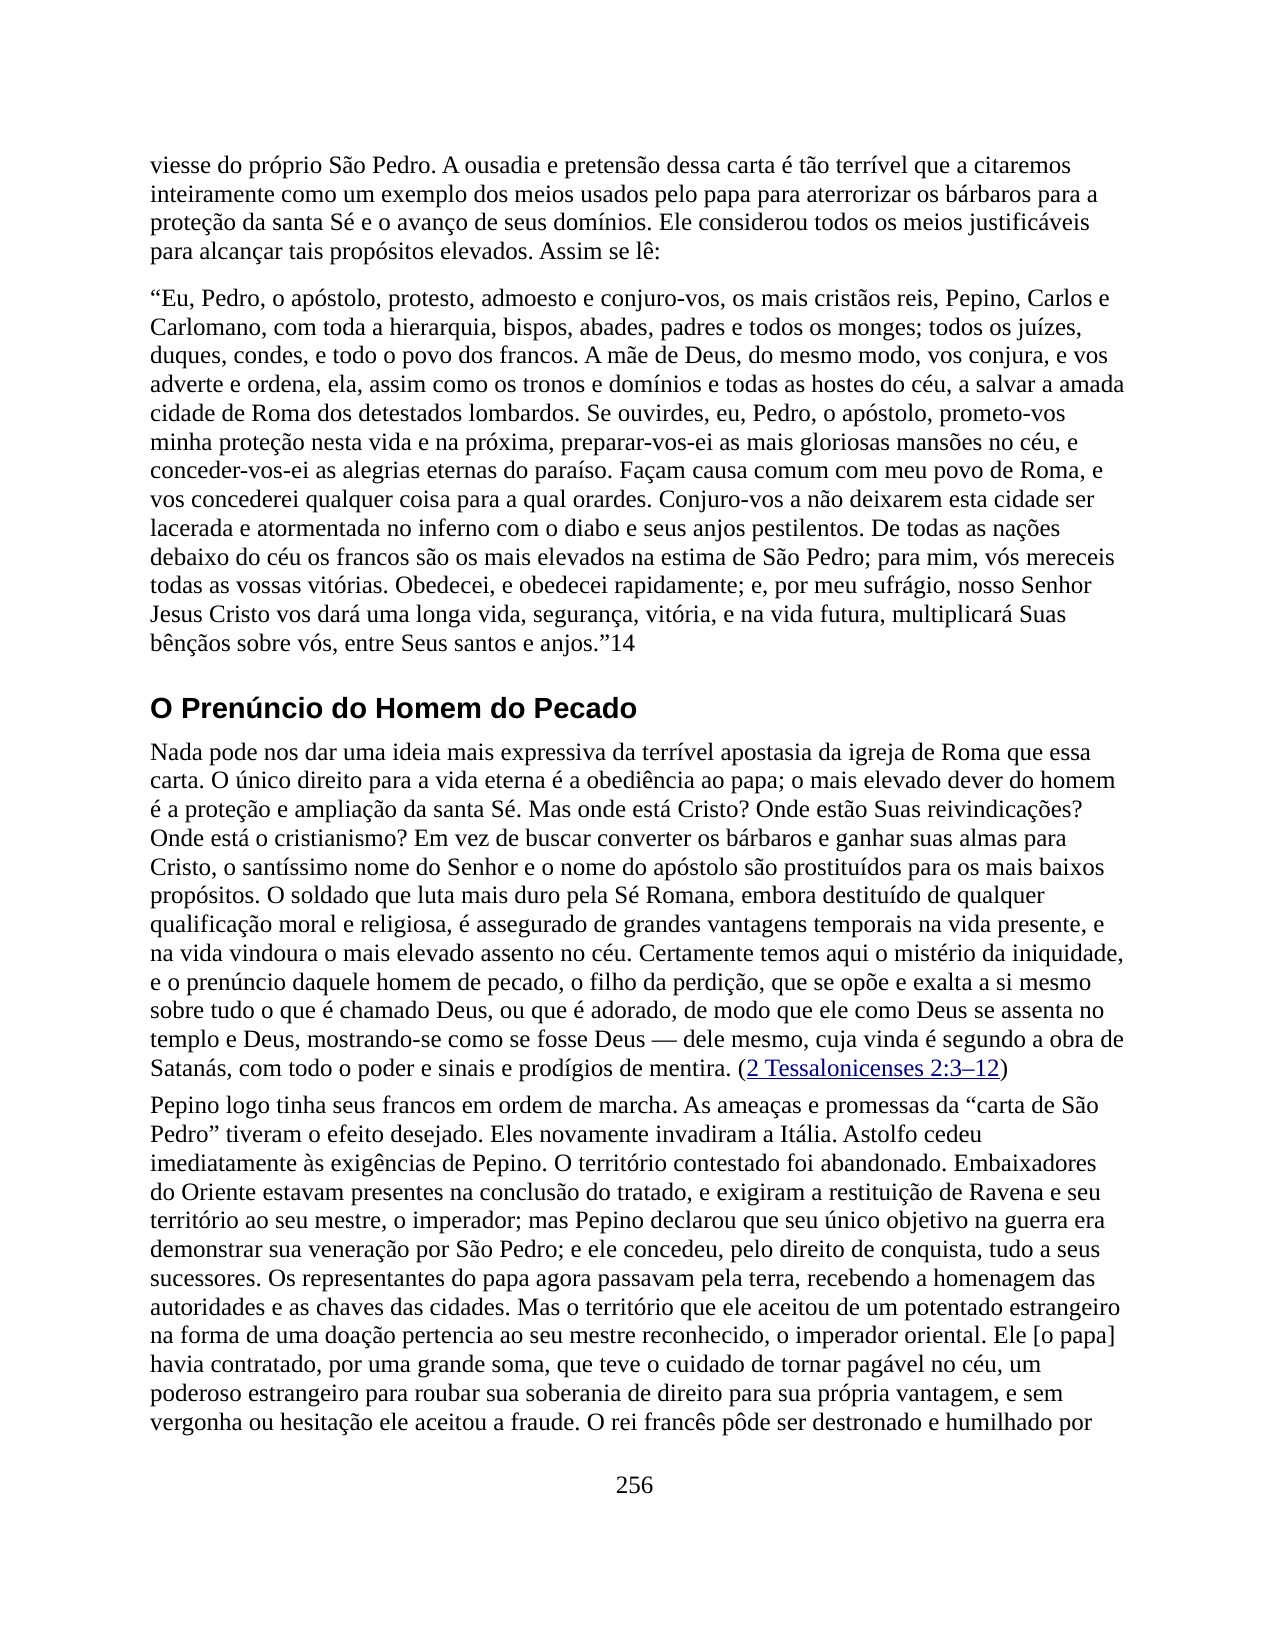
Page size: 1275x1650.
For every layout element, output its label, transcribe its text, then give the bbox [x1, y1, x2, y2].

text viesse do próprio São Pedro. A ousadia e pretensão dessa carta é tão terrível que a citaremos inteiramente como um exemplo dos meios usados pelo papa para aterrorizar os bárbaros para a proteção da santa Sé e o avanço de seus domínios. Ele considerou todos os meios justificáveis para alcançar tais propósitos elevados. Assim se lê: [150, 150, 1125, 265]
text “Eu, Pedro, o apóstolo, protesto, admoesto e conjuro-vos, os mais cristãos reis, Pepino, Carlos e Carlomano, com toda a hierarquia, bispos, abades, padres e todos os monges; todos os juízes, duques, condes, e todo o povo dos francos. A mãe de Deus, do mesmo modo, vos conjura, e vos adverte e ordena, ela, assim como os tronos e domínios e todas as hostes do céu, a salvar a amada cidade de Roma dos detestados lombardos. Se ouvirdes, eu, Pedro, o apóstolo, prometo-vos minha proteção nesta vida e na próxima, preparar-vos-ei as mais gloriosas mansões no céu, e conceder-vos-ei as alegrias eternas do paraíso. Façam causa comum com meu povo de Roma, e vos concederei qualquer coisa para a qual orardes. Conjuro-vos a não deixarem esta cidade ser lacerada e atormentada no inferno com o diabo e seus anjos pestilentos. De todas as nações debaixo do céu os francos são os mais elevados na estima de São Pedro; para mim, vós mereceis todas as vossas vitórias. Obedecei, e obedecei rapidamente; e, por meu sufrágio, nosso Senhor Jesus Cristo vos dará uma longa vida, segurança, vitória, e na vida futura, multiplicará Suas bênçãos sobre vós, entre Seus santos e anjos.”14 [150, 283, 1125, 657]
subtitle O Prenúncio do Homem do Pecado [150, 691, 1125, 724]
text Nada pode nos dar uma ideia mais expressiva da terrível apostasia da igreja de Roma que essa carta. O único direito para a vida eterna é a obediência ao papa; o mais elevado dever do homem é a proteção e ampliação da santa Sé. Mas onde está Cristo? Onde estão Suas reivindicações? Onde está o cristianismo? Em vez de buscar converter os bárbaros e ganhar suas almas para Cristo, o santíssimo nome do Senhor e o nome do apóstolo são prostituídos para os mais baixos propósitos. O soldado que luta mais duro pela Sé Romana, embora destituído de qualquer qualificação moral e religiosa, é assegurado de grandes vantagens temporais na vida presente, e na vida vindoura o mais elevado assento no céu. Certamente temos aqui o mistério da iniquidade, e o prenúncio daquele homem de pecado, o filho da perdição, que se opõe e exalta a si mesmo sobre tudo o que é chamado Deus, ou que é adorado, de modo que ele como Deus se assenta no templo e Deus, mostrando-se como se fosse Deus — dele mesmo, cuja vinda é segundo a obra de Satanás, com todo o poder e sinais e prodígios de mentira. (2 Tessalonicenses 2:3–12) [150, 737, 1125, 1082]
text Pepino logo tinha seus francos em ordem de marcha. As ameaças e promessas da “carta de São Pedro” tiveram o efeito desejado. Eles novamente invadiram a Itália. Astolfo cedeu imediatamente às exigências de Pepino. O território contestado foi abandonado. Embaixadores do Oriente estavam presentes na conclusão do tratado, e exigiram a restituição de Ravena e seu território ao seu mestre, o imperador; mas Pepino declarou que seu único objetivo na guerra era demonstrar sua veneração por São Pedro; e ele concedeu, pelo direito de conquista, tudo a seus sucessores. Os representantes do papa agora passavam pela terra, recebendo a homenagem das autoridades e as chaves das cidades. Mas o território que ele aceitou de um potentado estrangeiro na forma de uma doação pertencia ao seu mestre reconhecido, o imperador oriental. Ele [o papa] havia contratado, por uma grande soma, que teve o cuidado de tornar pagável no céu, um poderoso estrangeiro para roubar sua soberania de direito para sua própria vantagem, e sem vergonha ou hesitação ele aceitou a fraude. O rei francês pôde ser destronado e humilhado por [150, 1091, 1125, 1436]
